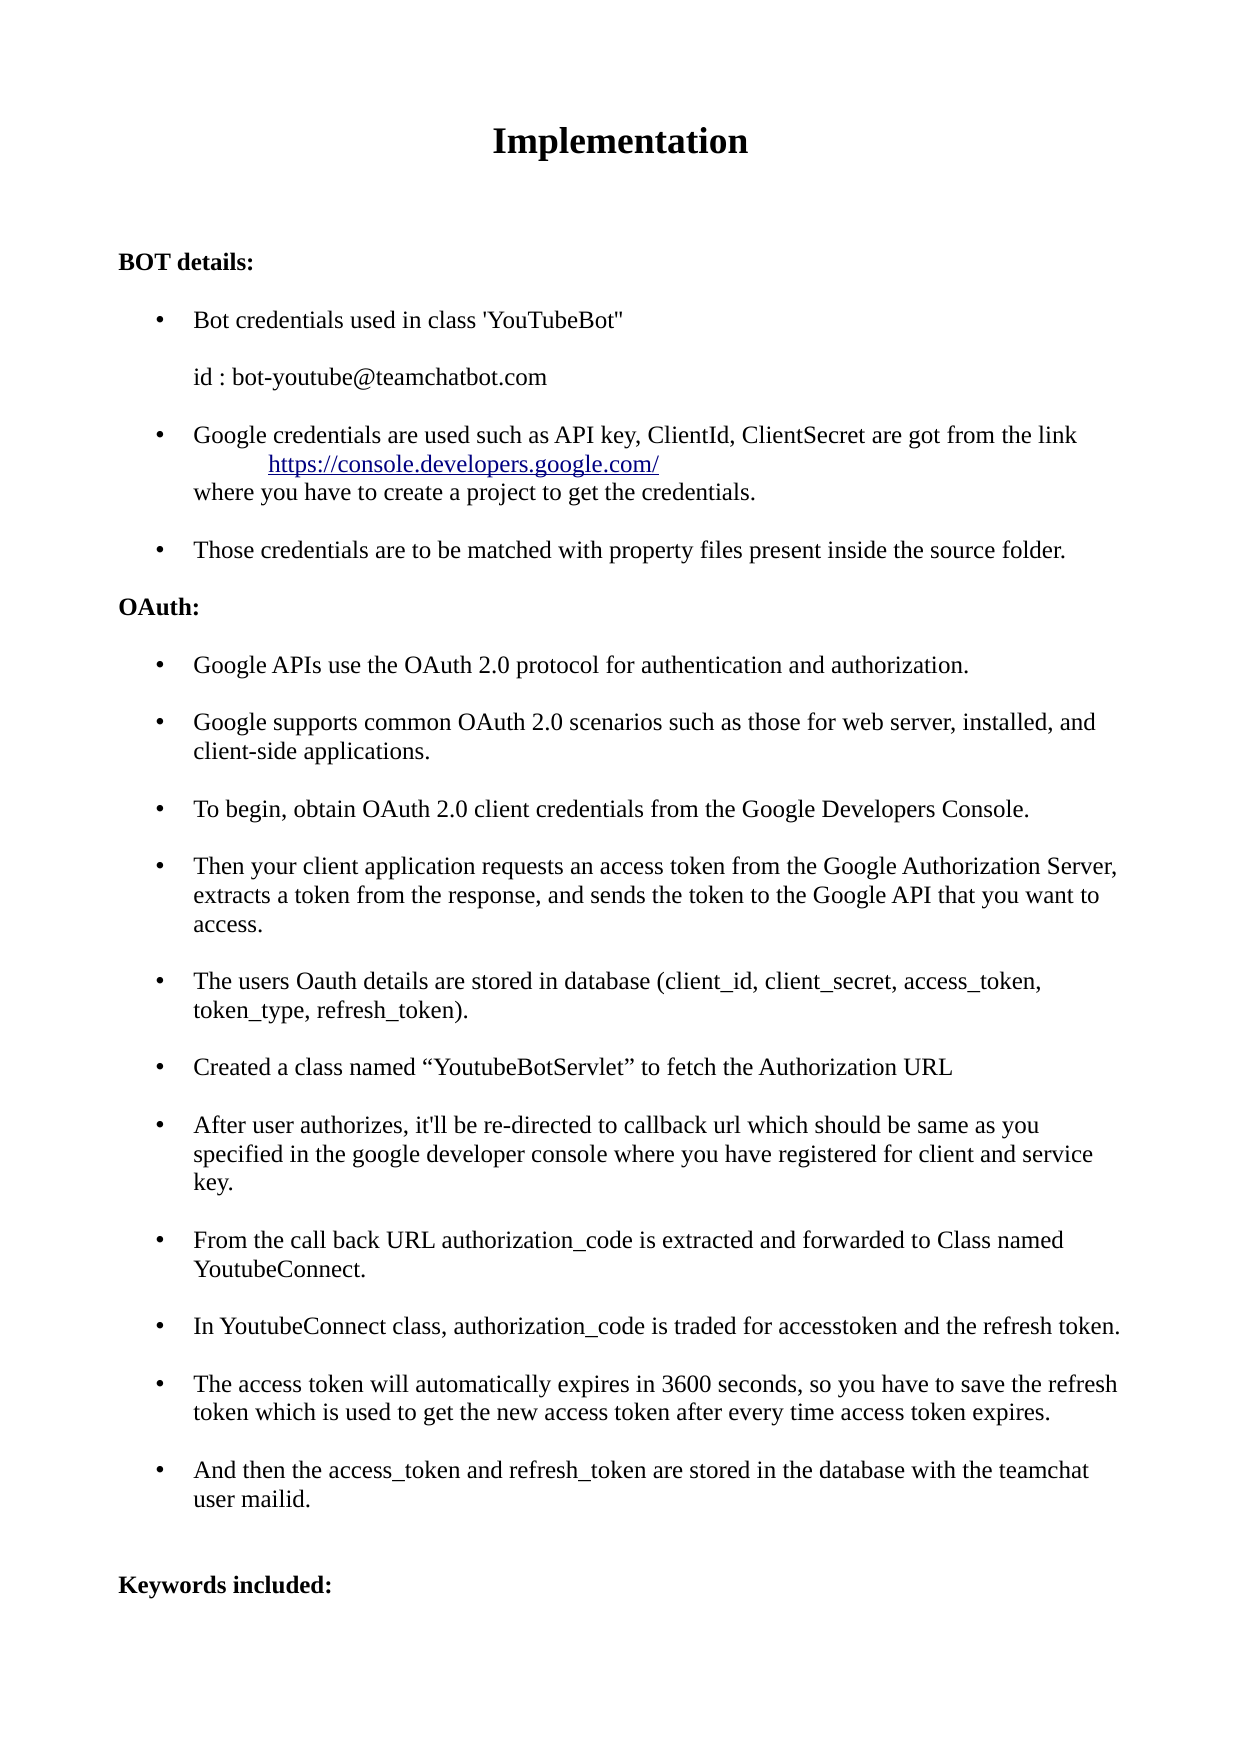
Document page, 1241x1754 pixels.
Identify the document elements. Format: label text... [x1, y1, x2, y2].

list Google APIs use the OAuth 2.0 protocol for authentication and authorization. [156, 650, 1122, 679]
list The users Oauth details are stored in database (client_id, client_secret, access_token, token_type, refresh_token). [156, 966, 1122, 1024]
list YoutubeConnect. [156, 1254, 1122, 1282]
text BOT details: [118, 247, 1122, 276]
list id : bot-youtube@teamchatbot.com [156, 362, 1122, 391]
list Those credentials are to be matched with property files present inside the source folder. [156, 535, 1122, 564]
list In YoutubeConnect class, authorization_code is traded for accesstoken and the refresh token. [156, 1311, 1122, 1340]
list Google supports common OAuth 2.0 scenarios such as those for web server, installed, and client-side applications. [156, 707, 1122, 765]
list To begin, obtain OAuth 2.0 client credentials from the Google Developers Console. [156, 794, 1122, 822]
list After user authorizes, it'll be re-directed to callback url which should be same as you specified in the google developer console where you have registered for client and service key. [156, 1110, 1122, 1196]
text Keywords included: [118, 1570, 1122, 1599]
text Implementation [118, 118, 1122, 161]
list where you have to create a project to get the credentials. [156, 477, 1122, 506]
list Then your client application requests an access token from the Google Authorization Server, extracts a token from the response, and sends the token to the Google API that you want to access. [156, 851, 1122, 937]
list From the call back URL authorization_code is extracted and forwarded to Class named [156, 1225, 1122, 1254]
text OAuth: [118, 592, 1122, 621]
list https://console.developers.google.com/ [156, 449, 1122, 477]
list Google credentials are used such as API key, ClientId, ClientSecret are got from the link [156, 420, 1122, 449]
list Bot credentials used in class 'YouTubeBot'' [156, 305, 1122, 334]
list The access token will automatically expires in 3600 seconds, so you have to save the refresh token which is used to get the new access token after every time access token expires. [156, 1369, 1122, 1426]
list Created a class named “YoutubeBotServlet” to fetch the Authorization URL [156, 1052, 1122, 1081]
list And then the access_token and refresh_token are stored in the database with the teamchat user mailid. [156, 1455, 1122, 1512]
